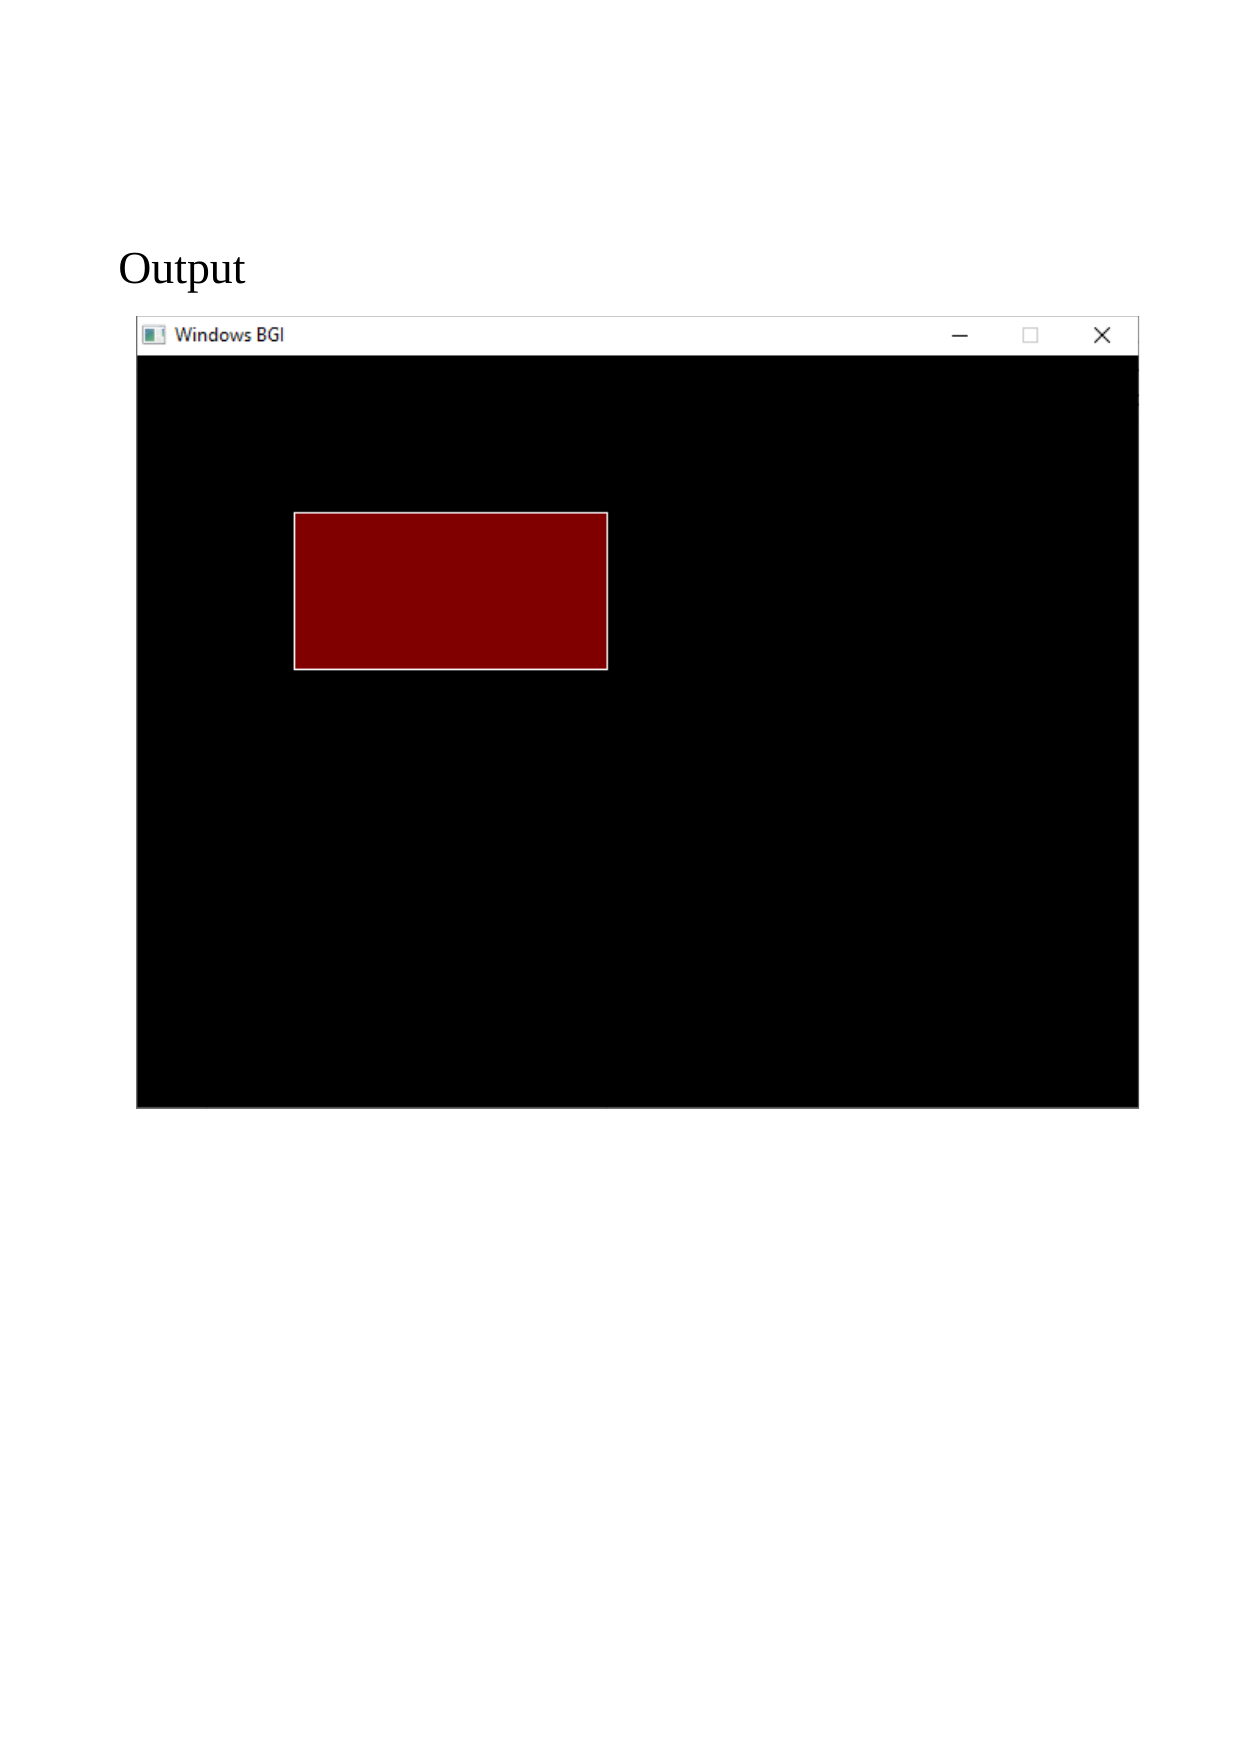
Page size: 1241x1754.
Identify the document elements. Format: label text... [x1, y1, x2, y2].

picture [136, 316, 1140, 1109]
text Output [118, 241, 1157, 294]
